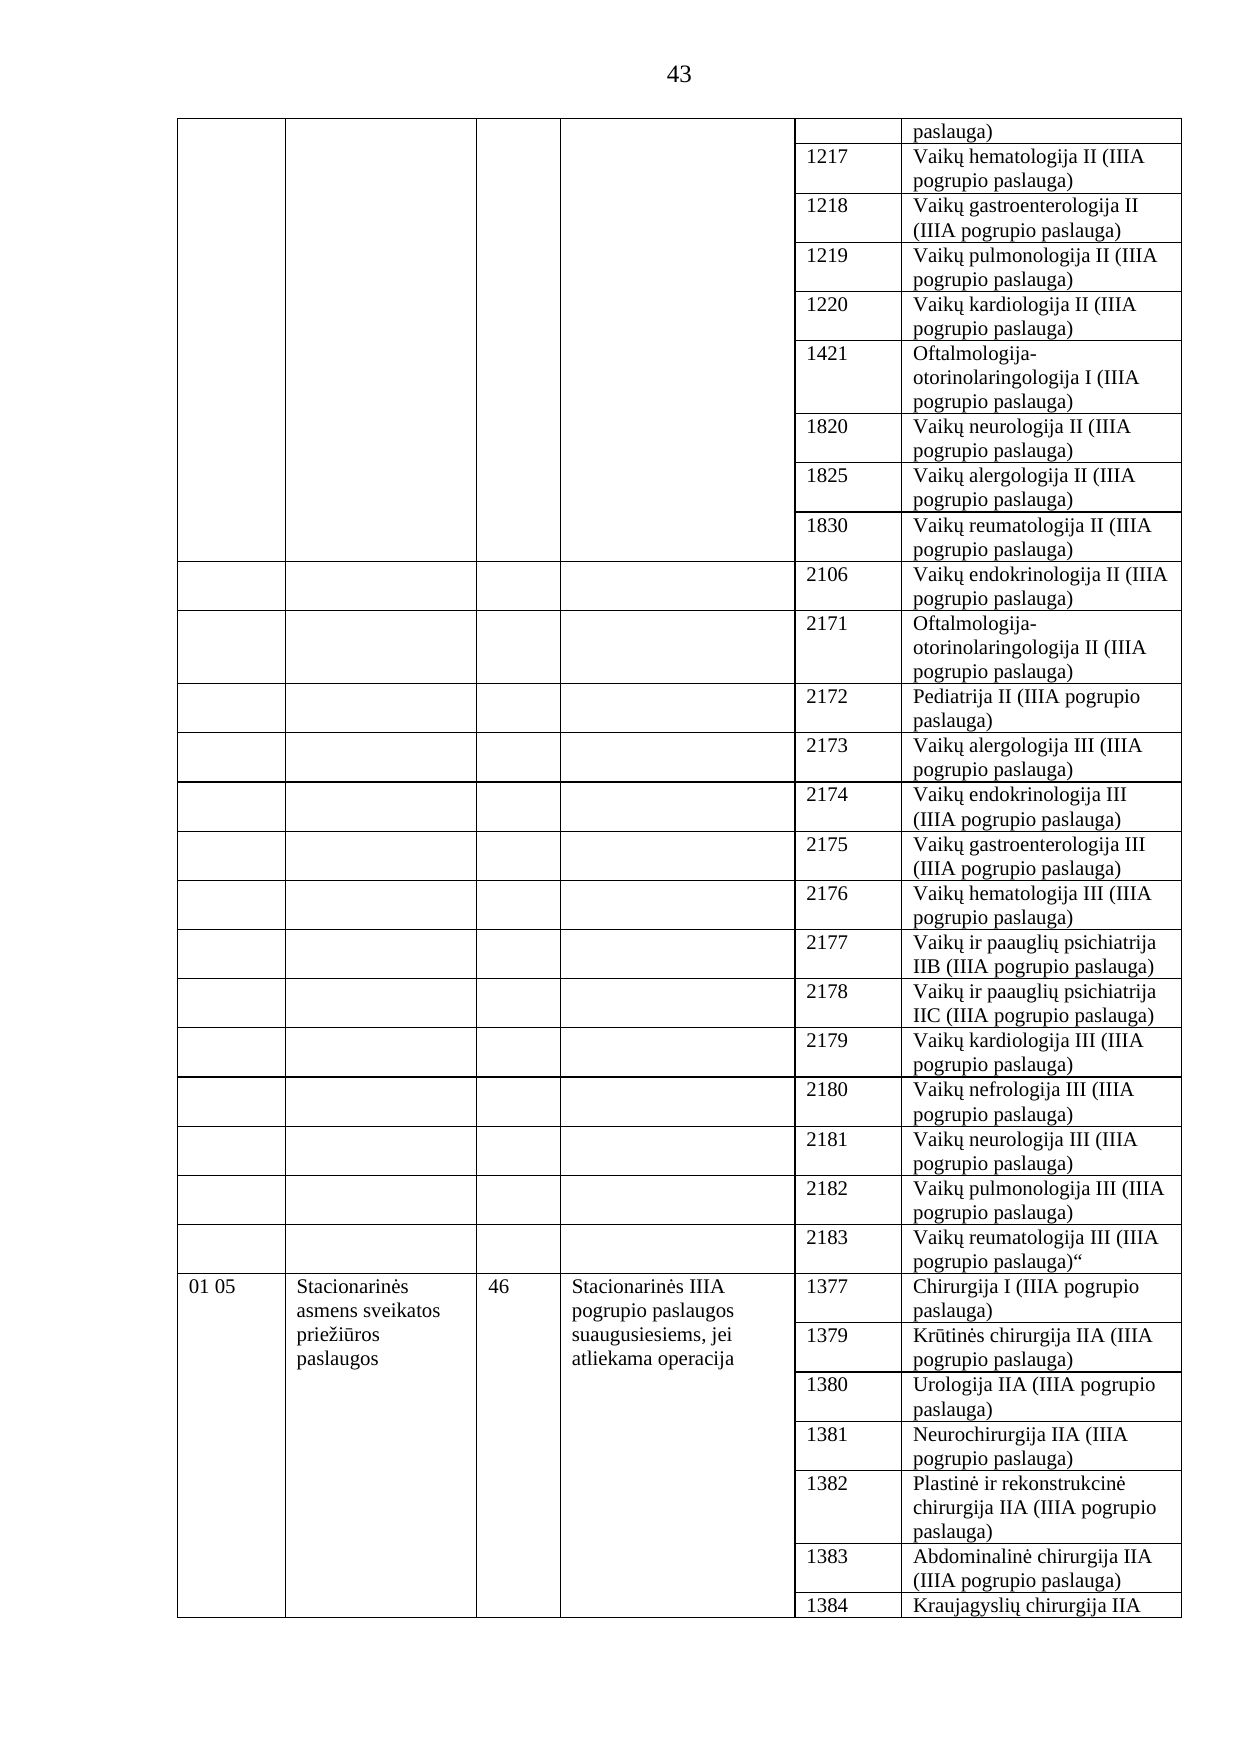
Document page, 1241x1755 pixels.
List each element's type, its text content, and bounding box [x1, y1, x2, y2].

table_cell Neurochirurgija IIA (IIIA pogrupio paslauga) [902, 1422, 1181, 1470]
table_cell 2174 [796, 783, 901, 831]
table_cell [286, 1028, 476, 1076]
table_cell [286, 832, 476, 880]
table_cell Vaikų ir paauglių psichiatrija IIB (IIIA pogrupio paslauga) [902, 930, 1181, 978]
table_cell [561, 611, 794, 683]
table_cell [561, 733, 794, 781]
table_cell [178, 562, 285, 610]
table_cell 1217 [796, 144, 901, 192]
table_cell 1382 [796, 1471, 901, 1543]
table_cell [178, 1176, 285, 1224]
table_cell Vaikų neurologija III (IIIA pogrupio paslauga) [902, 1127, 1181, 1175]
table_cell [178, 684, 285, 732]
table_cell Vaikų endokrinologija II (IIIA pogrupio paslauga) [902, 562, 1181, 610]
table_cell Vaikų gastroenterologija III (IIIA pogrupio paslauga) [902, 832, 1181, 880]
table_cell [286, 611, 476, 683]
table_cell Vaikų reumatologija III (IIIA pogrupio paslauga)“ [902, 1225, 1181, 1273]
table_cell 2176 [796, 881, 901, 929]
table_cell [178, 979, 285, 1027]
table_cell [561, 930, 794, 978]
table_cell [477, 1028, 560, 1076]
table_cell 2180 [796, 1078, 901, 1126]
table_cell [477, 119, 560, 561]
table_cell 1219 [796, 243, 901, 291]
table_cell [286, 1127, 476, 1175]
table_cell [178, 611, 285, 683]
table_cell Vaikų nefrologija III (IIIA pogrupio paslauga) [902, 1078, 1181, 1126]
table_cell [477, 562, 560, 610]
table_cell [561, 832, 794, 880]
table_cell [286, 1225, 476, 1273]
table_cell [477, 832, 560, 880]
table_cell 1220 [796, 292, 901, 340]
table_cell Vaikų hematologija II (IIIA pogrupio paslauga) [902, 144, 1181, 192]
table_cell 2106 [796, 562, 901, 610]
table_cell [561, 684, 794, 732]
table_cell [477, 684, 560, 732]
table_cell 1383 [796, 1544, 901, 1592]
table_cell 46 [477, 1274, 560, 1617]
table_cell 2171 [796, 611, 901, 683]
table_cell 2178 [796, 979, 901, 1027]
table_cell [286, 119, 476, 561]
table_cell 1379 [796, 1323, 901, 1371]
table_cell [178, 881, 285, 929]
table_cell [477, 1127, 560, 1175]
table_cell [561, 783, 794, 831]
table_cell [286, 684, 476, 732]
table_cell [286, 881, 476, 929]
table_cell [477, 1176, 560, 1224]
table_cell [561, 1127, 794, 1175]
table_cell Stacionarinės asmens sveikatos priežiūros paslaugos [286, 1274, 476, 1617]
table_cell [561, 1028, 794, 1076]
table_cell Vaikų kardiologija II (IIIA pogrupio paslauga) [902, 292, 1181, 340]
table_cell paslauga) [902, 119, 1181, 143]
table_cell 1825 [796, 463, 901, 511]
table_cell Chirurgija I (IIIA pogrupio paslauga) [902, 1274, 1181, 1322]
table_cell [477, 1078, 560, 1126]
table_cell [178, 1078, 285, 1126]
table_cell [477, 930, 560, 978]
table_cell 2179 [796, 1028, 901, 1076]
table_cell [477, 979, 560, 1027]
table_cell [178, 119, 285, 561]
table_cell 2177 [796, 930, 901, 978]
table_cell 1377 [796, 1274, 901, 1322]
table_cell Vaikų gastroenterologija II (IIIA pogrupio paslauga) [902, 194, 1181, 242]
table_cell Oftalmologija-otorinolaringologija II (IIIA pogrupio paslauga) [902, 611, 1181, 683]
table_cell [561, 562, 794, 610]
table_cell [796, 119, 901, 143]
table_cell 1380 [796, 1373, 901, 1421]
table_cell [286, 979, 476, 1027]
table_cell 01 05 [178, 1274, 285, 1617]
table_cell [178, 1225, 285, 1273]
table_cell Vaikų ir paauglių psichiatrija IIC (IIIA pogrupio paslauga) [902, 979, 1181, 1027]
table_cell [561, 1176, 794, 1224]
table_cell [286, 733, 476, 781]
table_cell Urologija IIA (IIIA pogrupio paslauga) [902, 1373, 1181, 1421]
table_cell 2173 [796, 733, 901, 781]
table_cell [178, 733, 285, 781]
table_cell [286, 930, 476, 978]
table_cell Stacionarinės IIIA pogrupio paslaugos suaugusiesiems, jei atliekama operacija [561, 1274, 794, 1617]
table_cell [178, 1028, 285, 1076]
table_cell 2172 [796, 684, 901, 732]
table_cell Kraujagyslių chirurgija IIA [902, 1593, 1181, 1617]
table_cell [477, 1225, 560, 1273]
table_cell [477, 783, 560, 831]
table_cell 1820 [796, 414, 901, 462]
table_cell Vaikų pulmonologija II (IIIA pogrupio paslauga) [902, 243, 1181, 291]
table_cell 2181 [796, 1127, 901, 1175]
table_cell Krūtinės chirurgija IIA (IIIA pogrupio paslauga) [902, 1323, 1181, 1371]
table_cell [561, 1078, 794, 1126]
table_cell [178, 832, 285, 880]
table_cell 2175 [796, 832, 901, 880]
table_cell [286, 562, 476, 610]
table_cell [178, 783, 285, 831]
table_cell Vaikų endokrinologija III (IIIA pogrupio paslauga) [902, 783, 1181, 831]
table_cell [561, 979, 794, 1027]
table_cell [477, 733, 560, 781]
table_cell Vaikų neurologija II (IIIA pogrupio paslauga) [902, 414, 1181, 462]
table_cell [178, 1127, 285, 1175]
table_cell [561, 119, 794, 561]
table_cell Oftalmologija-otorinolaringologija I (IIIA pogrupio paslauga) [902, 341, 1181, 413]
table_cell 2182 [796, 1176, 901, 1224]
table_cell [286, 1078, 476, 1126]
table_cell [286, 783, 476, 831]
table_cell 1218 [796, 194, 901, 242]
table_cell Vaikų alergologija III (IIIA pogrupio paslauga) [902, 733, 1181, 781]
table_cell Vaikų pulmonologija III (IIIA pogrupio paslauga) [902, 1176, 1181, 1224]
table_cell 1381 [796, 1422, 901, 1470]
table_cell Vaikų hematologija III (IIIA pogrupio paslauga) [902, 881, 1181, 929]
table_cell [178, 930, 285, 978]
table_cell 2183 [796, 1225, 901, 1273]
table_cell [477, 611, 560, 683]
table_cell [286, 1176, 476, 1224]
table_cell Vaikų kardiologija III (IIIA pogrupio paslauga) [902, 1028, 1181, 1076]
table_cell [561, 881, 794, 929]
table_cell 1421 [796, 341, 901, 413]
table_cell 1830 [796, 513, 901, 561]
table_cell Vaikų alergologija II (IIIA pogrupio paslauga) [902, 463, 1181, 511]
table_cell Pediatrija II (IIIA pogrupio paslauga) [902, 684, 1181, 732]
table_cell Abdominalinė chirurgija IIA (IIIA pogrupio paslauga) [902, 1544, 1181, 1592]
table_cell Plastinė ir rekonstrukcinė chirurgija IIA (IIIA pogrupio paslauga) [902, 1471, 1181, 1543]
table_cell [561, 1225, 794, 1273]
table_cell 1384 [796, 1593, 901, 1617]
table_cell Vaikų reumatologija II (IIIA pogrupio paslauga) [902, 513, 1181, 561]
table_cell [477, 881, 560, 929]
